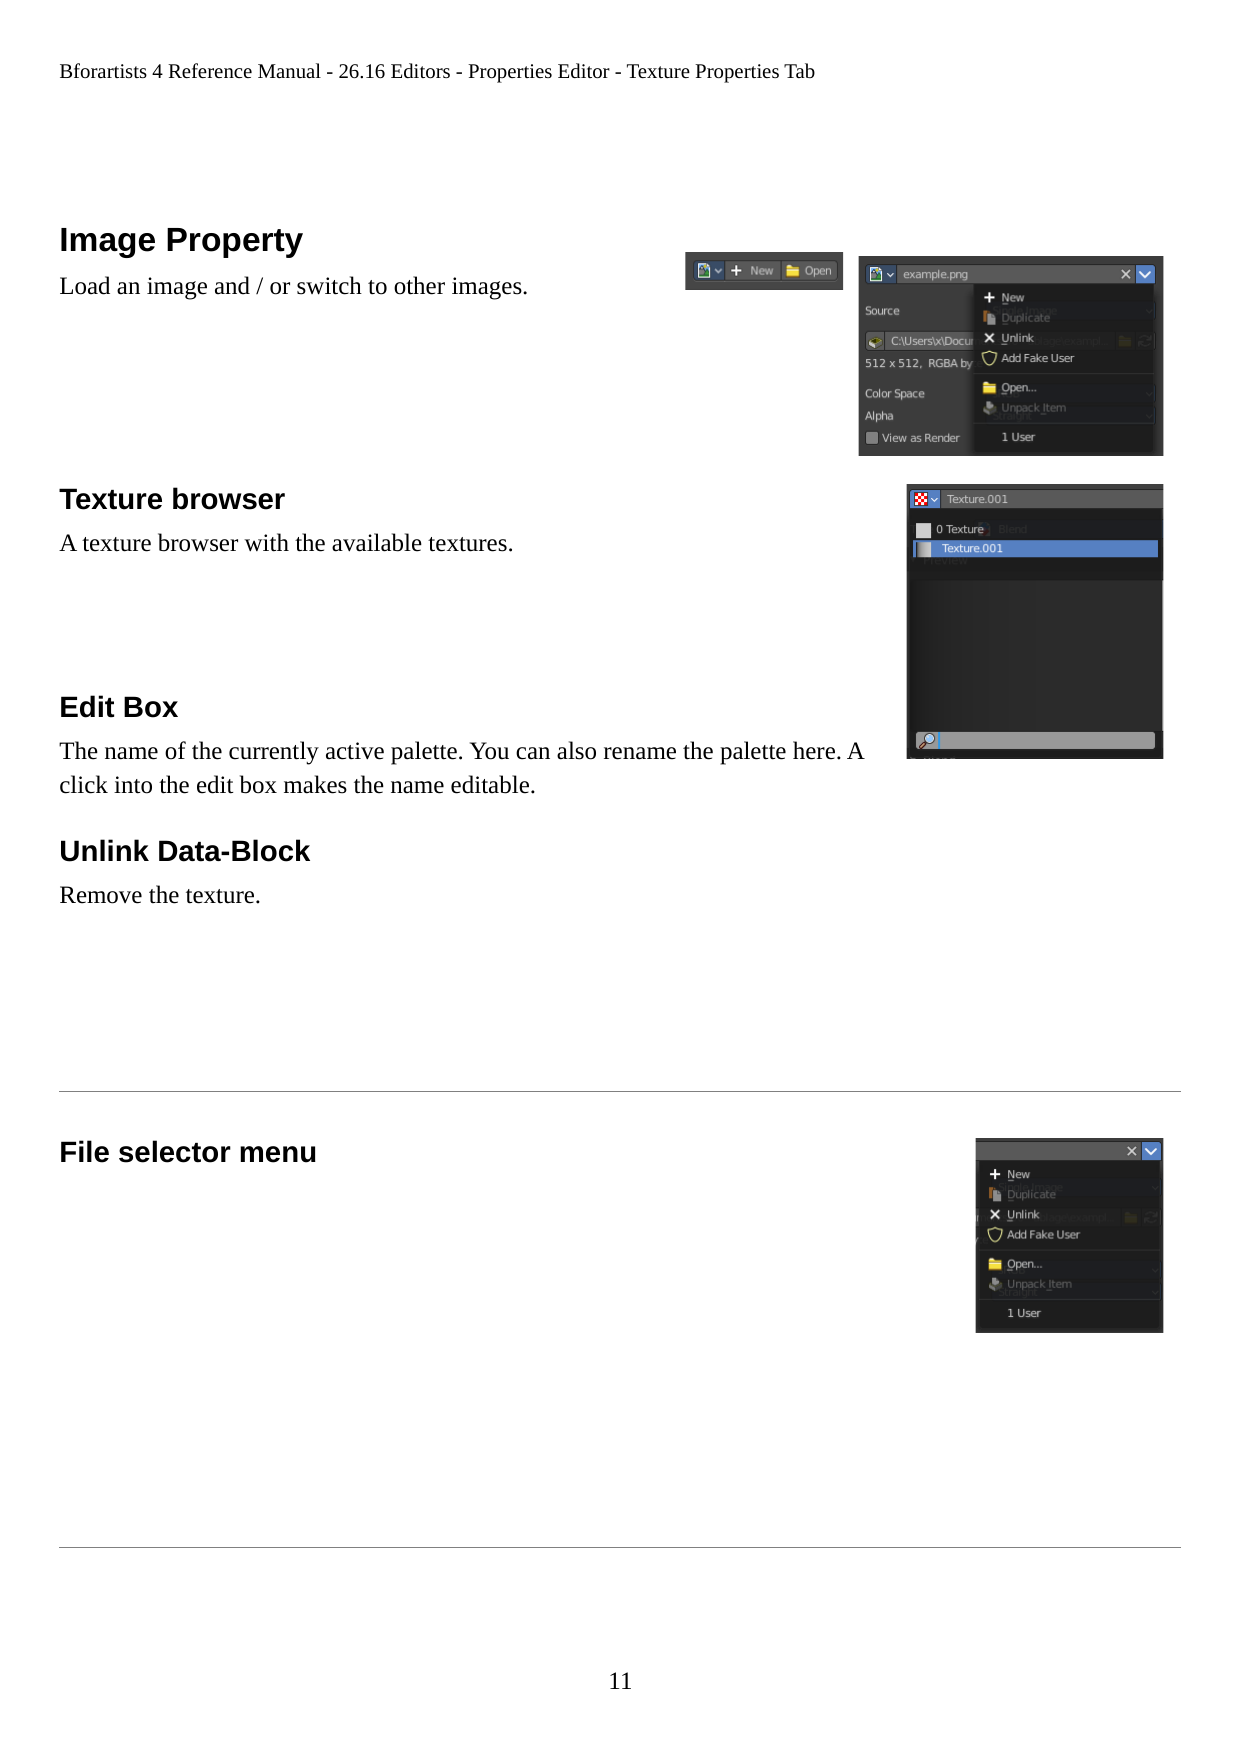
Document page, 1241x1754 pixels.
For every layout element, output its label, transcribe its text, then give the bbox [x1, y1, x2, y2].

picture [975, 1138, 1164, 1333]
text A texture browser with the available textures. [59, 528, 906, 557]
subtitle Edit Box [59, 690, 906, 723]
picture [685, 252, 844, 290]
picture [858, 256, 1164, 456]
subtitle Texture browser [59, 482, 1181, 515]
subtitle Image Property [59, 220, 1181, 258]
subtitle File selector menu [59, 1135, 1181, 1169]
text Load an image and / or switch to other images. [59, 271, 858, 299]
text The name of the currently active palette. You can also rename the palette here. A click into the edit box makes the name editable. [59, 736, 1181, 799]
subtitle Unlink Data-Block [59, 834, 1181, 868]
subtitle [1164, 690, 1181, 723]
text Remove the texture. [59, 880, 1181, 909]
picture [906, 484, 1164, 759]
